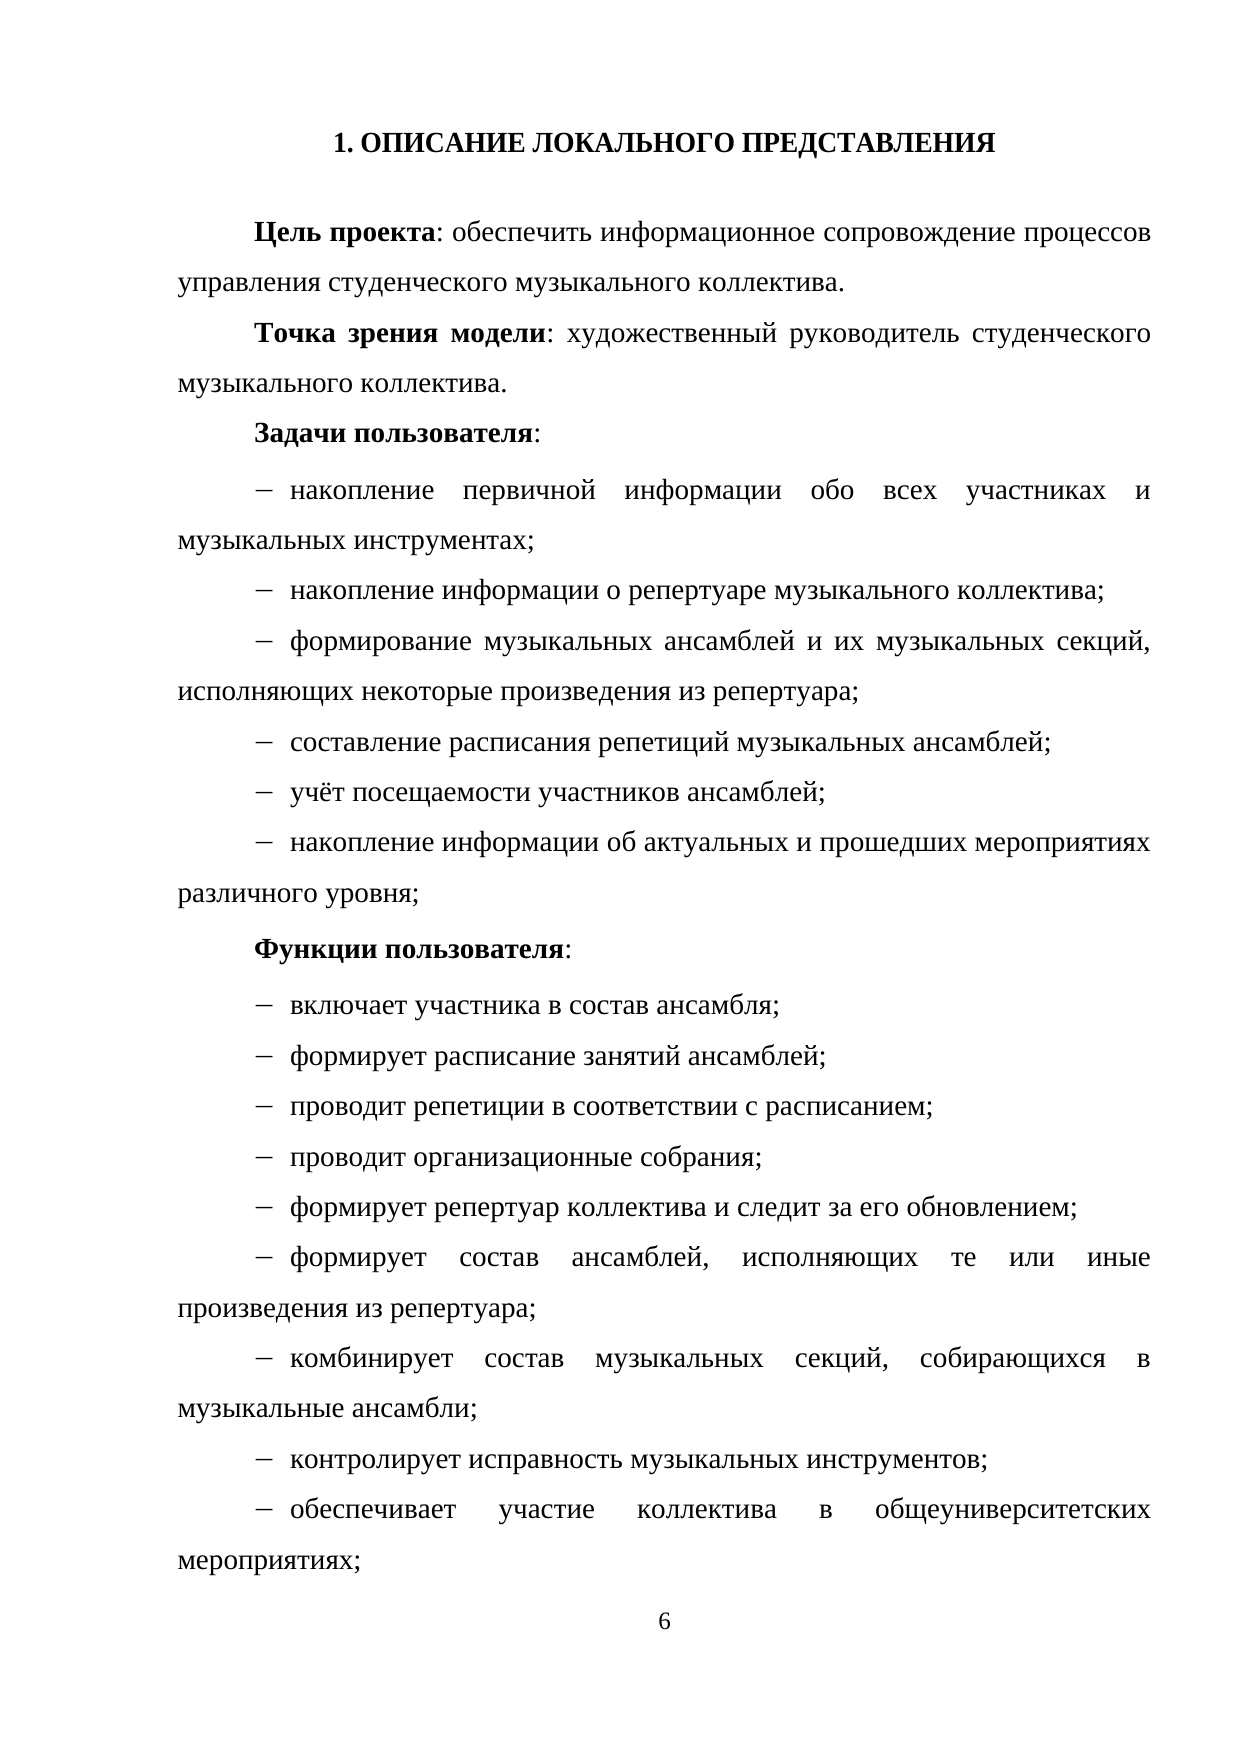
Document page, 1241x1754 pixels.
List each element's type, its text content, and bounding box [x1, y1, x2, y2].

list составление расписания репетиций музыкальных ансамблей; [177, 724, 1152, 757]
text Цель проекта: обеспечить информационное сопровождение процессов управления студенческого музыкального коллектива. [177, 214, 1152, 298]
text Функции пользователя: [177, 931, 1152, 965]
list проводит организационные собрания; [177, 1139, 1152, 1172]
list формирование музыкальных ансамблей и их музыкальных секций, исполняющих некоторые произведения из репертуара; [177, 623, 1152, 707]
list учёт посещаемости участников ансамблей; [177, 774, 1152, 808]
list контролирует исправность музыкальных инструментов; [177, 1441, 1152, 1474]
list комбинирует состав музыкальных секций, собирающихся в музыкальные ансамбли; [177, 1340, 1152, 1424]
text Задачи пользователя: [177, 416, 1152, 449]
list накопление первичной информации обо всех участниках и музыкальных инструментах; [177, 472, 1152, 556]
list накопление информации о репертуаре музыкального коллектива; [177, 572, 1152, 606]
list проводит репетиции в соответствии с расписанием; [177, 1088, 1152, 1122]
list формирует расписание занятий ансамблей; [177, 1038, 1152, 1071]
list накопление информации об актуальных и прошедших мероприятиях различного уровня; [177, 824, 1152, 908]
list формирует репертуар коллектива и следит за его обновлением; [177, 1189, 1152, 1223]
list формирует состав ансамблей, исполняющих те или иные произведения из репертуара; [177, 1239, 1152, 1323]
subtitle 1. ОПИСАНИЕ ЛОКАЛЬНОГО ПРЕДСТАВЛЕНИЯ [177, 125, 1152, 158]
text Точка зрения модели: художественный руководитель студенческого музыкального коллектива. [177, 315, 1152, 399]
list включает участника в состав ансамбля; [177, 987, 1152, 1021]
list обеспечивает участие коллектива в общеуниверситетских мероприятиях; [177, 1491, 1152, 1575]
